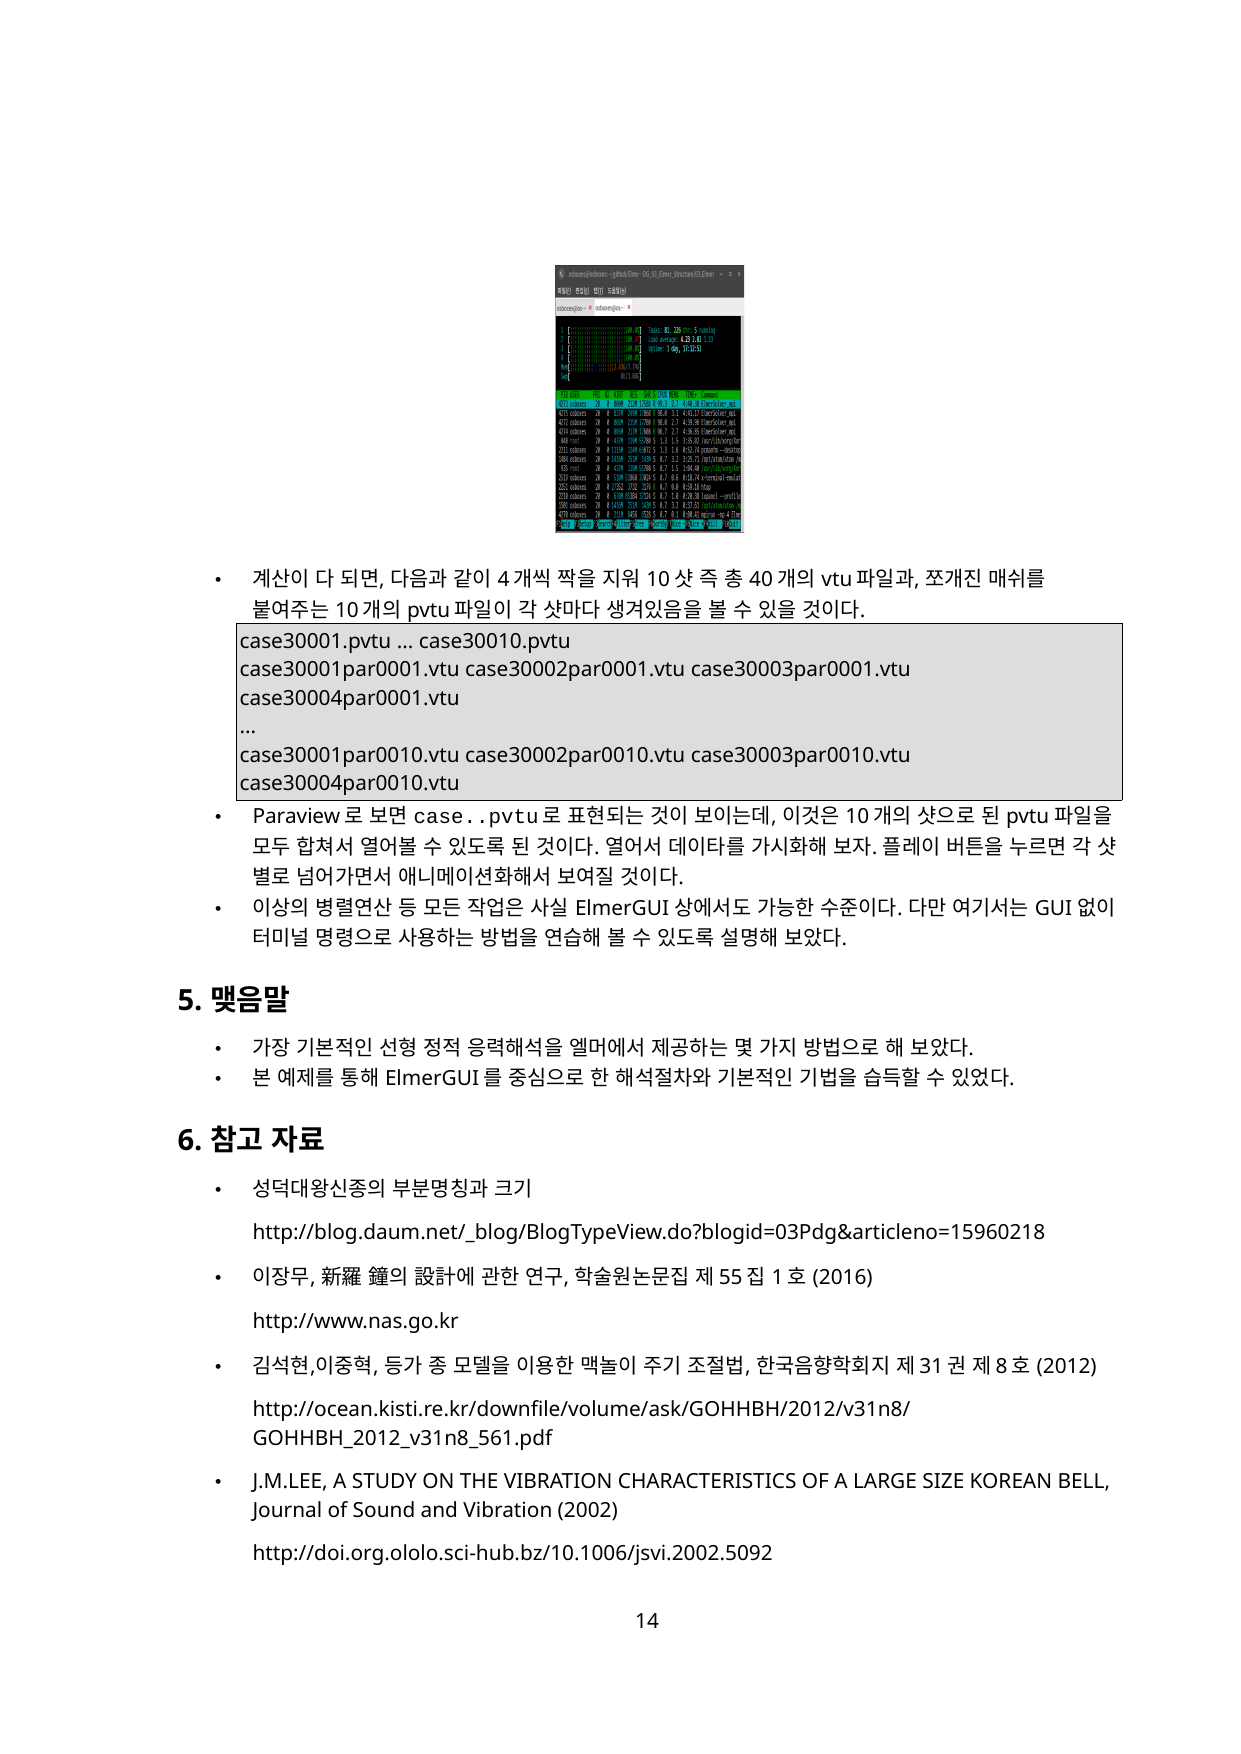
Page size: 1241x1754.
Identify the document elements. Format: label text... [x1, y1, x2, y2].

list 본 예제를 통해 ElmerGUI를 중심으로 한 해석절차와 기본적인 기법을 습득할 수 있었다. [215, 1062, 1122, 1092]
text http://blog.daum.net/_blog/BlogTypeView.do?blogid=03Pdg&articleno=15960218 [252, 1217, 1122, 1246]
text http://ocean.kisti.re.kr/downfile/volume/ask/GOHHBH/2012/v31n8/GOHHBH_2012_v31n8_561.pdf [252, 1394, 1122, 1451]
list 이장무, 新羅 鐘의 設計에 관한 연구, 학술원논문집 제55집 1호 (2016) [215, 1261, 1122, 1291]
subtitle 5. 맺음말 [177, 976, 1122, 1019]
list 계산이 다 되면, 다음과 같이 4개씩 짝을 지워 10샷 즉 총 40개의 vtu파일과, 쪼개진 매쉬를 붙여주는 10개의 pvtu파일이 각 샷마다 생겨있음을 볼 수 있을 것이다. [215, 562, 1122, 623]
list 김석현,이중혁, 등가 종 모델을 이용한 맥놀이 주기 조절법, 한국음향학회지 제31권 제8호 (2012) [215, 1349, 1122, 1379]
subtitle 6. 참고 자료 [177, 1117, 1122, 1159]
text case30001par0010.vtu case30002par0010.vtu case30003par0010.vtu case30004par0010.vtu [237, 737, 1122, 800]
list 이상의 병렬연산 등 모든 작업은 사실 ElmerGUI 상에서도 가능한 수준이다. 다만 여기서는 GUI 없이 터미널 명령으로 사용하는 방법을 연습해 볼 수 있도록 설명해 보았다. [215, 891, 1122, 951]
text ... [237, 708, 1122, 737]
list J.M.LEE, A STUDY ON THE VIBRATION CHARACTERISTICS OF A LARGE SIZE KOREAN BELL, Journal of Sound and Vibration (2002) [215, 1466, 1122, 1523]
text case30001.pvtu ... case30010.pvtu [237, 624, 1122, 652]
text http://www.nas.go.kr [252, 1306, 1122, 1334]
picture [555, 265, 745, 533]
text case30001par0001.vtu case30002par0001.vtu case30003par0001.vtu case30004par0001.vtu [237, 652, 1122, 708]
list 성덕대왕신종의 부분명칭과 크기 [215, 1172, 1122, 1202]
list Paraview로 보면 case..pvtu로 표현되는 것이 보이는데, 이것은 10개의 샷으로 된 pvtu 파일을 모두 합쳐서 열어볼 수 있도록 된 것이다. 열어서 데이타를 가시화해 보자. 플레이 버튼을 누르면 각 샷 별로 넘어가면서 애니메이션화해서 보여질 것이다. [215, 800, 1122, 891]
list 가장 기본적인 선형 정적 응력해석을 엘머에서 제공하는 몇 가지 방법으로 해 보았다. [215, 1031, 1122, 1062]
text http://doi.org.ololo.sci-hub.bz/10.1006/jsvi.2002.5092 [252, 1538, 1122, 1567]
